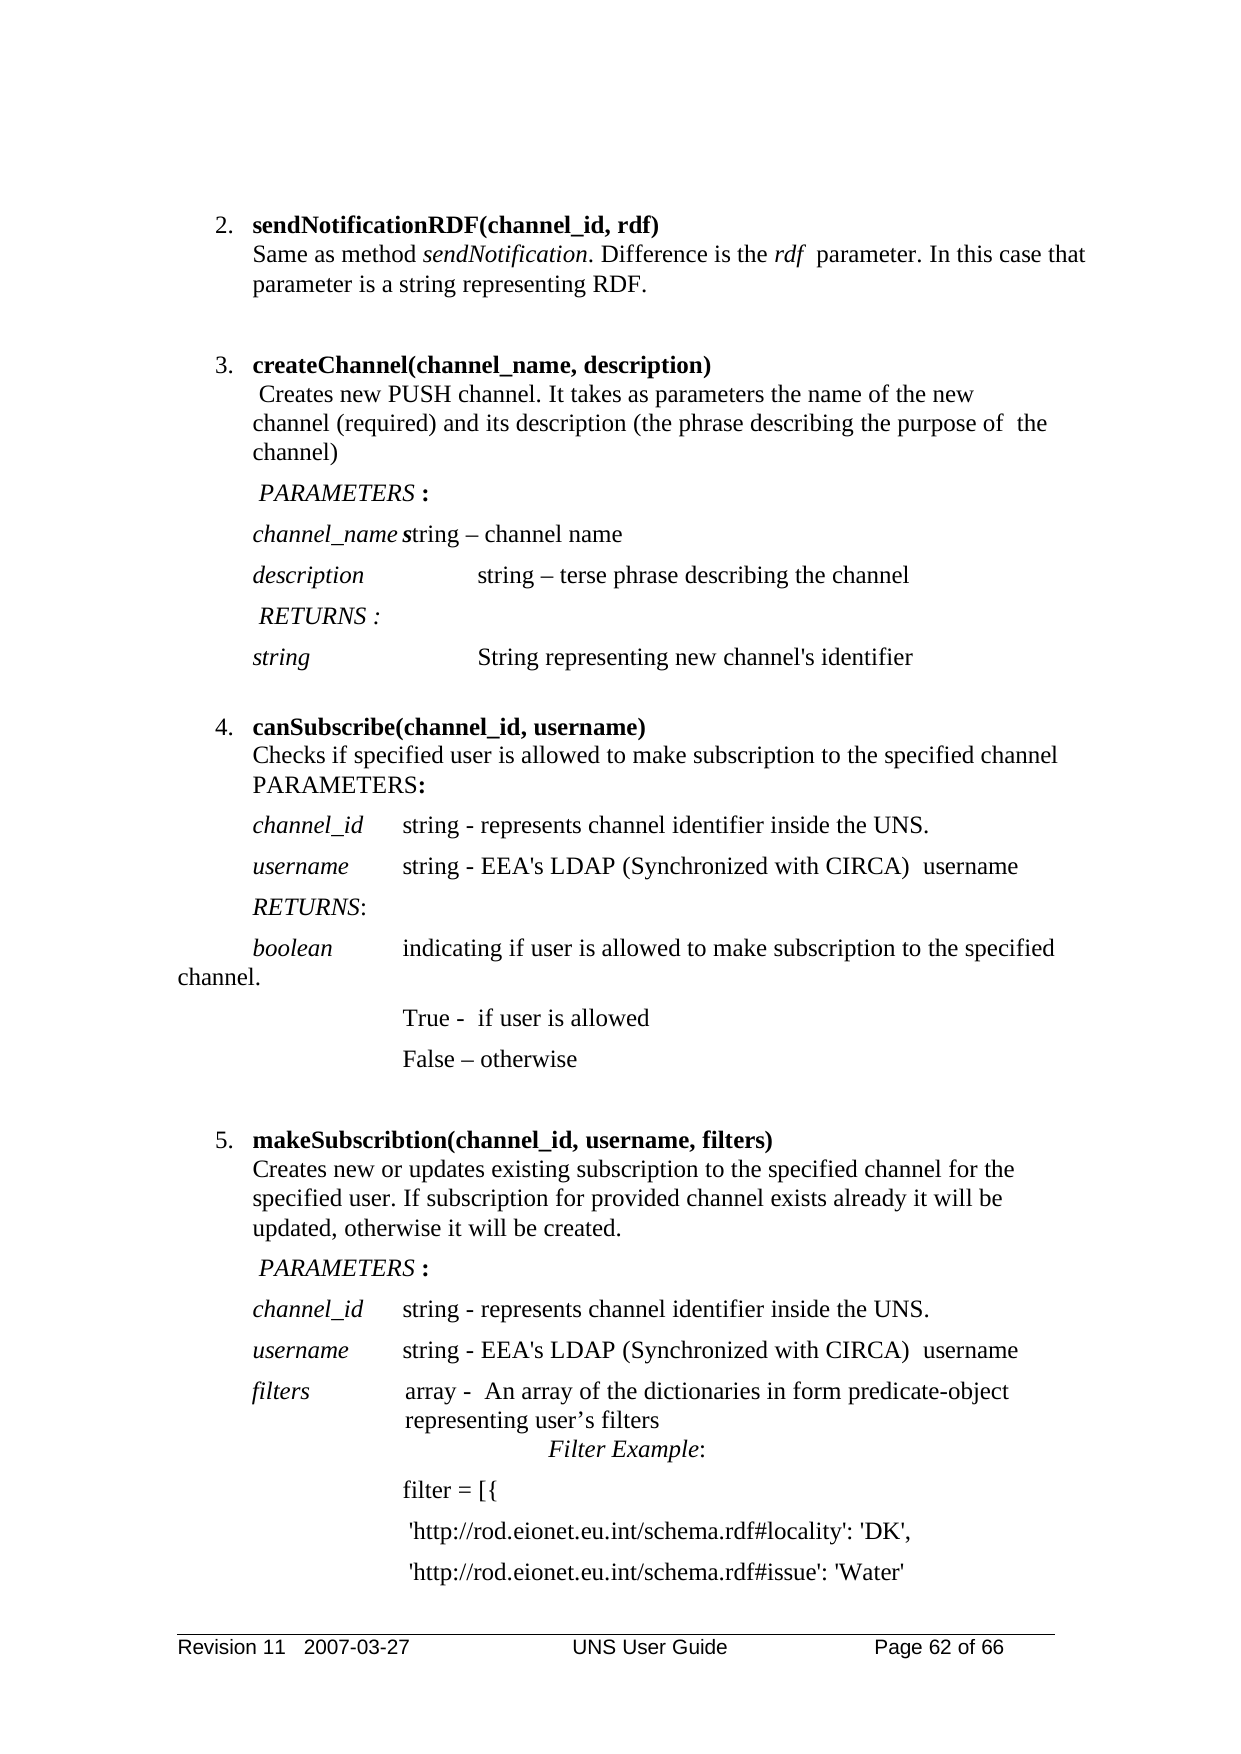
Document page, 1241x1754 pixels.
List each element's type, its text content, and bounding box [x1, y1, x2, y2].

text username string - EEA's LDAP (Synchronized with CIRCA) username [177, 851, 1092, 880]
text True - if user is allowed [177, 1003, 1092, 1032]
text string String representing new channel's identifier [177, 641, 1092, 699]
text filters array - An array of the dictionaries in form predicate-object representing user’s filters Filter Example: [177, 1376, 1092, 1463]
text PARAMETERS : [177, 478, 1092, 507]
text channel_id string - represents channel identifier inside the UNS. [177, 1294, 1092, 1323]
list sendNotificationRDF(channel_id, rdf) Same as method sendNotification. Difference is the rdf parameter. In this case that parameter is a string representing RDF. [215, 210, 1092, 297]
text RETURNS : [177, 601, 1092, 630]
text filter = [{ [177, 1475, 1092, 1504]
text username string - EEA's LDAP (Synchronized with CIRCA) username [177, 1335, 1092, 1364]
text False – otherwise [177, 1043, 1092, 1073]
text description string – terse phrase describing the channel [177, 560, 1092, 589]
text RETURNS: [177, 892, 1092, 921]
text PARAMETERS : [177, 1253, 1092, 1282]
text 'http://rod.eionet.eu.int/schema.rdf#issue': 'Water' [177, 1556, 1092, 1585]
text channel_id string - represents channel identifier inside the UNS. [177, 810, 1092, 839]
text channel_name string – channel name [177, 519, 1092, 548]
text 'http://rod.eionet.eu.int/schema.rdf#locality': 'DK', [177, 1516, 1092, 1544]
list createChannel(channel_name, description) Creates new PUSH channel. It takes as parameters the name of the new channel (required) and its description (the phrase describing the purpose of the channel) [215, 350, 1092, 466]
text boolean indicating if user is allowed to make subscription to the specified channel. [177, 933, 1092, 991]
list canSubscribe(channel_id, username) Checks if specified user is allowed to make subscription to the specified channel PARAMETERS: [215, 711, 1092, 798]
list makeSubscribtion(channel_id, username, filters) Creates new or updates existing subscription to the specified channel for the specified user. If subscription for provided channel exists already it will be updated, otherwise it will be created. [215, 1125, 1092, 1241]
